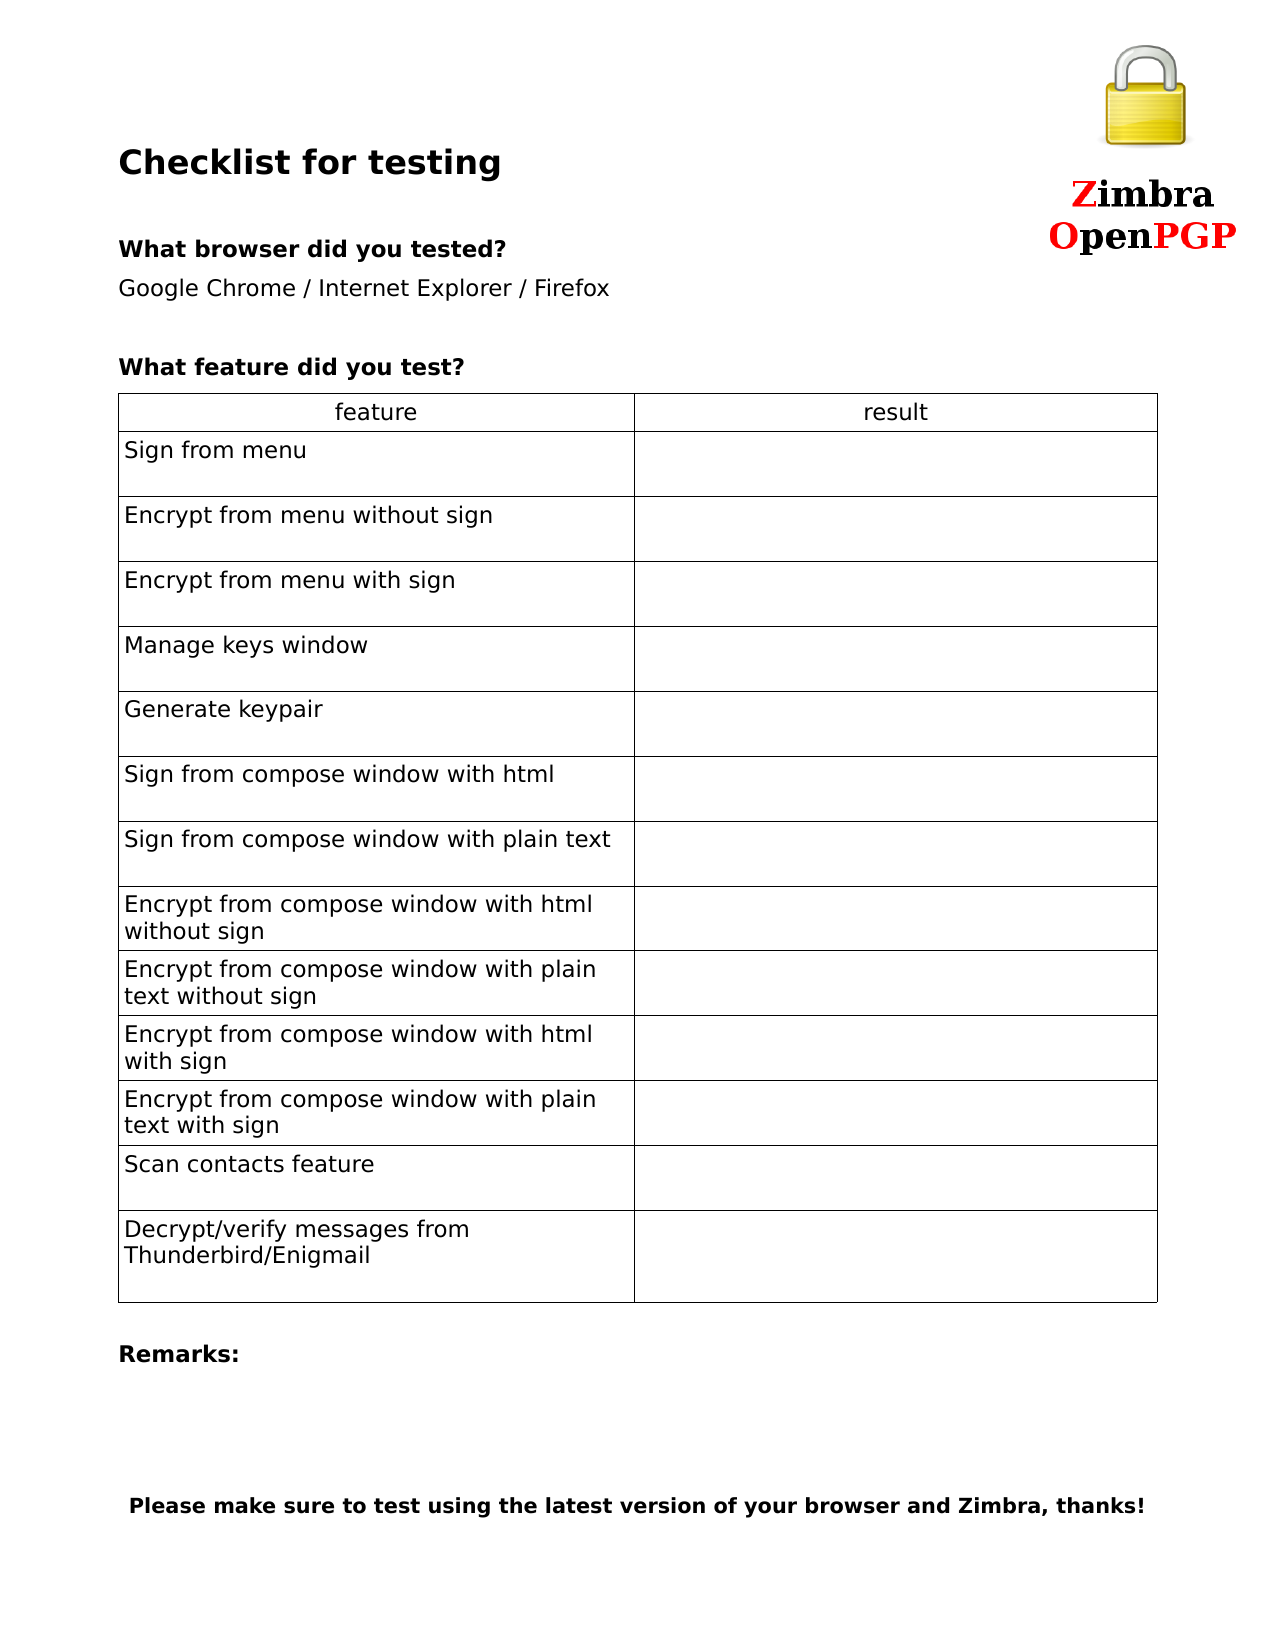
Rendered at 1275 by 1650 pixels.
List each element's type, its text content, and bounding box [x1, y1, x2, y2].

table_cell [635, 562, 1157, 626]
picture [1048, 44, 1237, 257]
text Google Chrome / Internet Explorer / Firefox [118, 276, 1157, 302]
table_cell Encrypt from menu without sign [119, 497, 634, 561]
table_cell [635, 1081, 1157, 1145]
table_cell Decrypt/verify messages from Thunderbird/Enigmail [119, 1211, 634, 1302]
table_header feature [119, 394, 634, 431]
table_cell Sign from menu [119, 432, 634, 496]
table_cell Generate keypair [119, 692, 634, 756]
text What feature did you test? [118, 354, 1157, 381]
table_cell [635, 1146, 1157, 1210]
text Remarks: [118, 1341, 1157, 1367]
table_cell [635, 497, 1157, 561]
subtitle Checklist for testing [118, 143, 1048, 182]
table_cell [635, 951, 1157, 1015]
table_cell Encrypt from compose window with html without sign [119, 887, 634, 950]
table_cell [635, 1211, 1157, 1302]
text What browser did you tested? [118, 236, 1157, 263]
text Please make sure to test using the latest version of your browser and Zimbra, thanks! [118, 1494, 1157, 1518]
table_cell Sign from compose window with plain text [119, 822, 634, 886]
table_cell Encrypt from compose window with html with sign [119, 1016, 634, 1080]
table_cell Sign from compose window with html [119, 757, 634, 821]
table_cell Encrypt from menu with sign [119, 562, 634, 626]
table_cell [635, 432, 1157, 496]
table_header result [635, 394, 1157, 431]
table_cell Encrypt from compose window with plain text with sign [119, 1081, 634, 1145]
table_cell [635, 887, 1157, 950]
table_cell [635, 627, 1157, 691]
table_cell [635, 822, 1157, 886]
table_cell Scan contacts feature [119, 1146, 634, 1210]
table_cell [635, 757, 1157, 821]
table_cell Encrypt from compose window with plain text without sign [119, 951, 634, 1015]
table_cell [635, 1016, 1157, 1080]
table_cell [635, 692, 1157, 756]
table_cell Manage keys window [119, 627, 634, 691]
